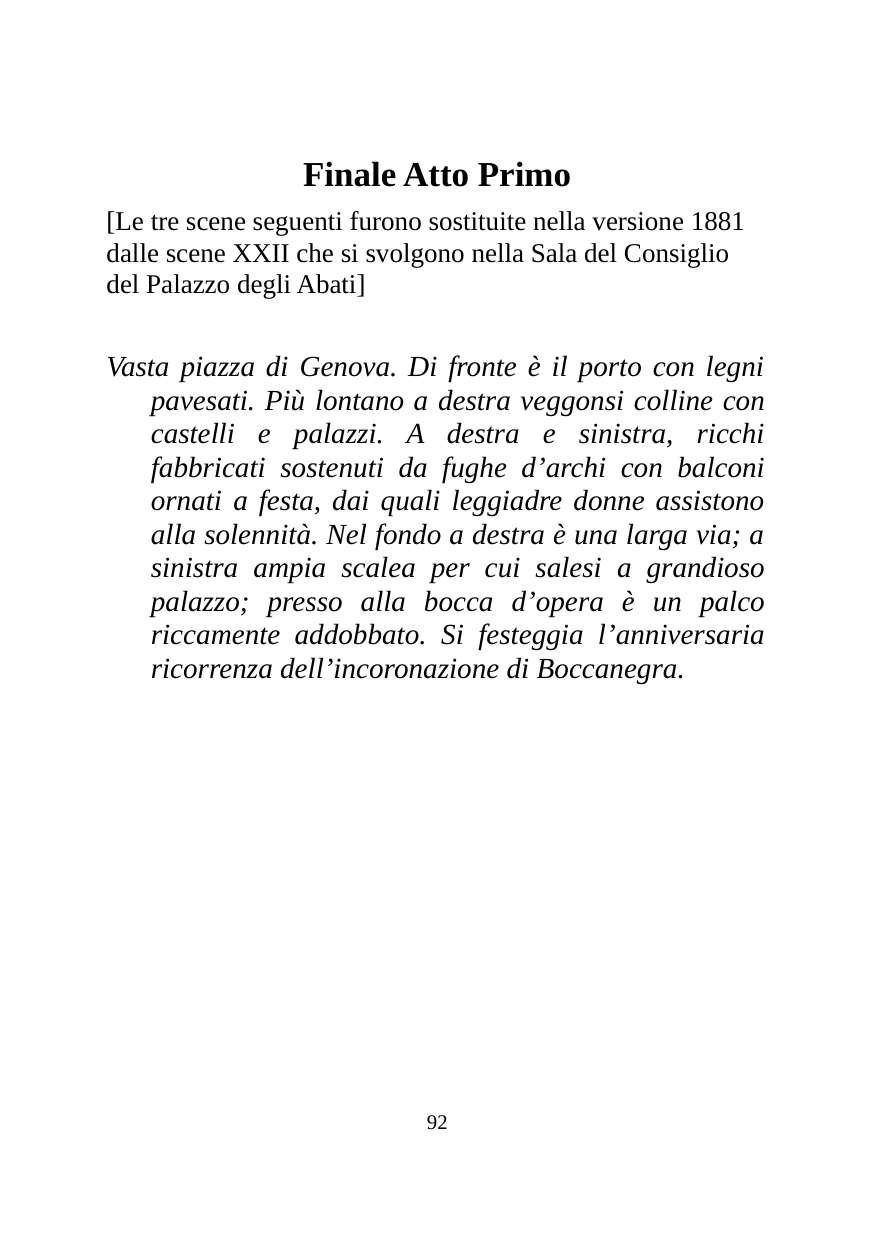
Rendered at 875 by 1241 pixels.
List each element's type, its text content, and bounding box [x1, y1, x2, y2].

text Vasta piazza di Genova. Di fronte è il porto con legni pavesati. Più lontano a destra veggonsi colline con castelli e palazzi. A destra e sinistra, ricchi fabbricati sostenuti da fughe d’archi con balconi ornati a festa, dai quali leggiadre donne assistono alla solennità. Nel fondo a destra è una larga via; a sinistra ampia scalea per cui salesi a grandioso palazzo; presso alla bocca d’opera è un palco riccamente addobbato. Si festeggia l’anniversaria ricorrenza dell’incoronazione di Boccanegra. [106, 349, 768, 684]
text [Le tre scene seguenti furono sostituite nella versione 1881 dalle scene XXII che si svolgono nella Sala del Consiglio del Palazzo degli Abati] [106, 206, 768, 299]
subtitle Finale Atto Primo [106, 153, 768, 194]
